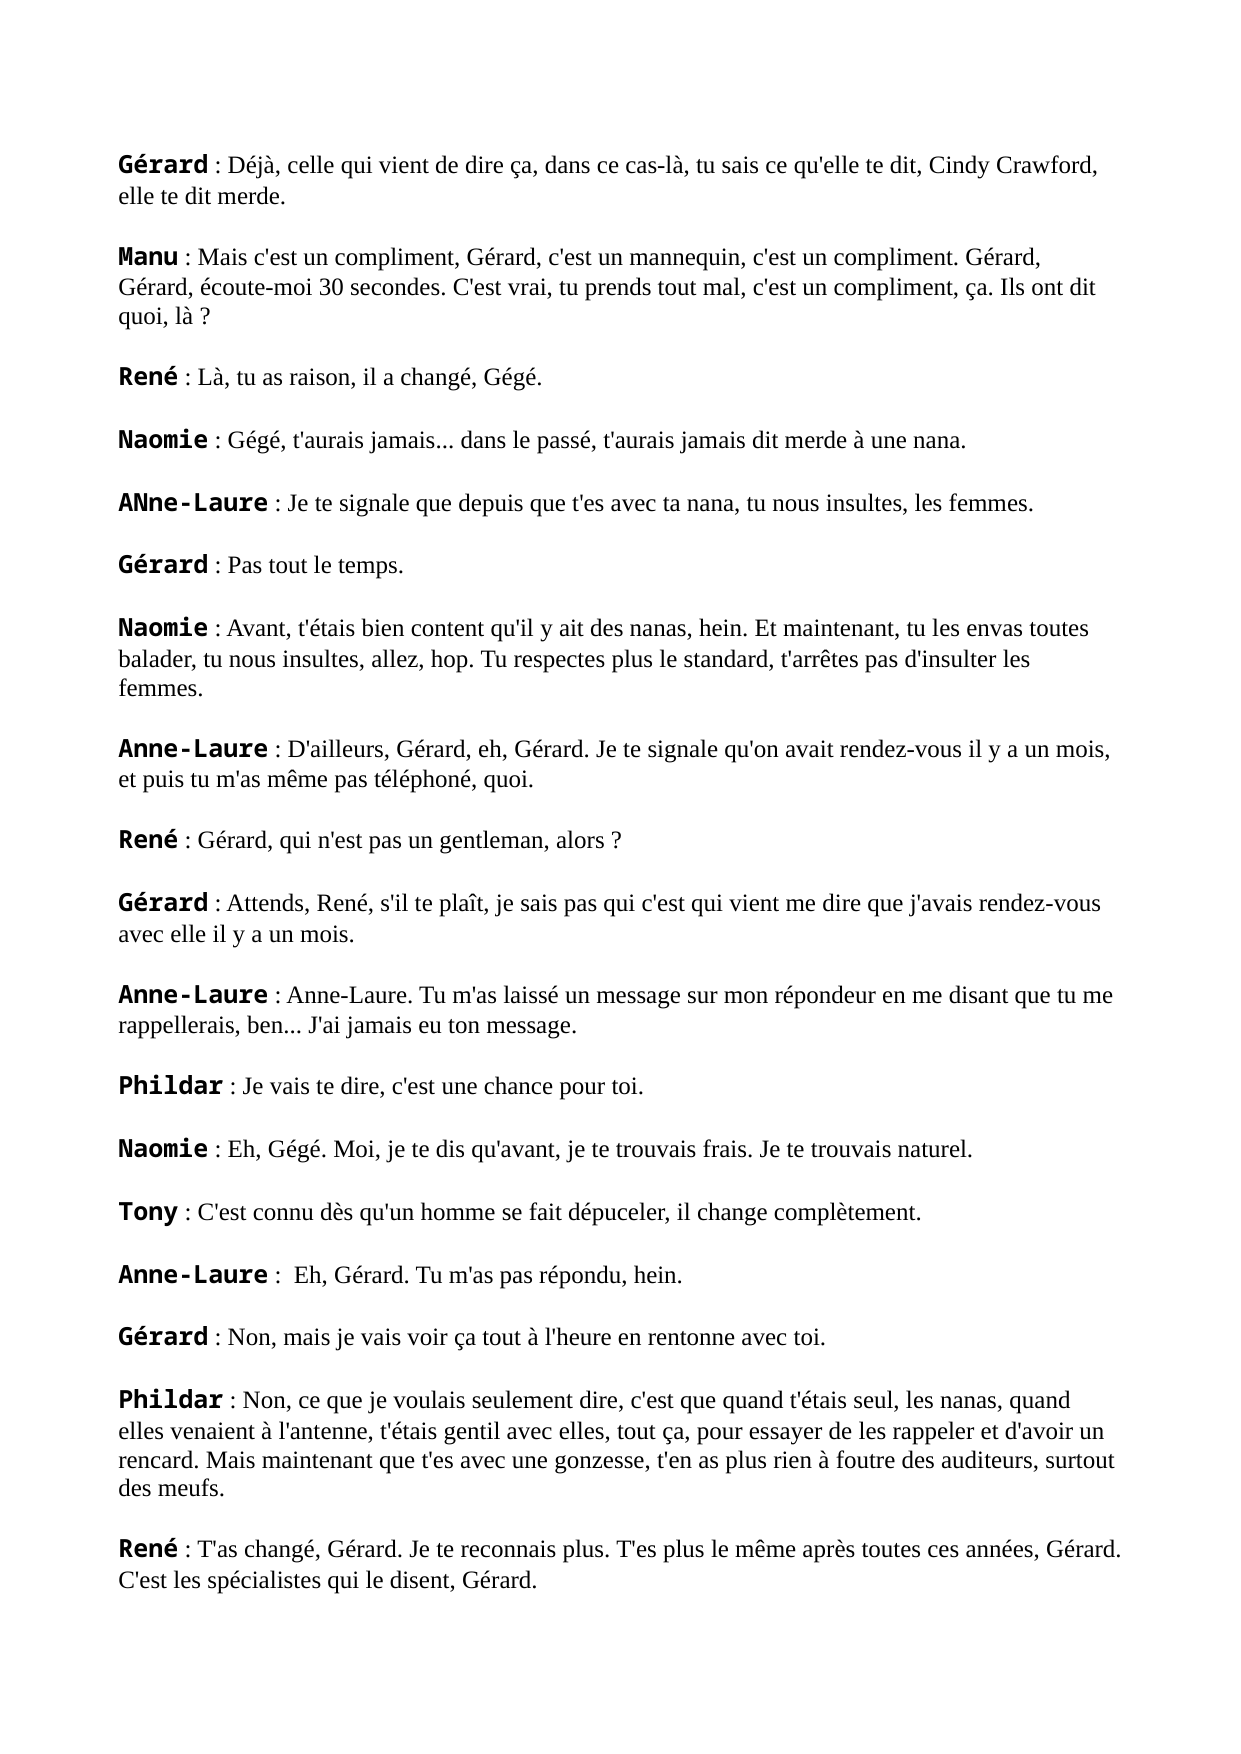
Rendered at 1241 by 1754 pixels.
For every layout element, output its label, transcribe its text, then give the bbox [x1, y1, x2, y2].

text Naomie : Eh, Gégé. Moi, je te dis qu'avant, je te trouvais frais. Je te trouvais naturel. [118, 1131, 1122, 1165]
text Naomie : Avant, t'étais bien content qu'il y ait des nanas, hein. Et maintenant, tu les envas toutes balader, tu nous insultes, allez, hop. Tu respectes plus le standard, t'arrêtes pas d'insulter les femmes. [118, 610, 1122, 702]
text ANne-Laure : Je te signale que depuis que t'es avec ta nana, tu nous insultes, les femmes. [118, 484, 1122, 518]
text Gérard : Déjà, celle qui vient de dire ça, dans ce cas-là, tu sais ce qu'elle te dit, Cindy Crawford, elle te dit merde. [118, 147, 1122, 210]
text Naomie : Gégé, t'aurais jamais... dans le passé, t'aurais jamais dit merde à une nana. [118, 422, 1122, 456]
text René : Gérard, qui n'est pas un gentleman, alors ? [118, 822, 1122, 856]
text René : T'as changé, Gérard. Je te reconnais plus. T'es plus le même après toutes ces années, Gérard. C'est les spécialistes qui le disent, Gérard. [118, 1531, 1122, 1594]
text Anne-Laure : D'ailleurs, Gérard, eh, Gérard. Je te signale qu'on avait rendez-vous il y a un mois, et puis tu m'as même pas téléphoné, quoi. [118, 730, 1122, 793]
text Phildar : Je vais te dire, c'est une chance pour toi. [118, 1068, 1122, 1102]
text Phildar : Non, ce que je voulais seulement dire, c'est que quand t'étais seul, les nanas, quand elles venaient à l'antenne, t'étais gentil avec elles, tout ça, pour essayer de les rappeler et d'avoir un rencard. Mais maintenant que t'es avec une gonzesse, t'en as plus rien à foutre des auditeurs, surtout des meufs. [118, 1382, 1122, 1502]
text Gérard : Non, mais je vais voir ça tout à l'heure en rentonne avec toi. [118, 1319, 1122, 1353]
text Manu : Mais c'est un compliment, Gérard, c'est un mannequin, c'est un compliment. Gérard, Gérard, écoute-moi 30 secondes. C'est vrai, tu prends tout mal, c'est un compliment, ça. Ils ont dit quoi, là ? [118, 238, 1122, 330]
text Gérard : Attends, René, s'il te plaît, je sais pas qui c'est qui vient me dire que j'avais rendez-vous avec elle il y a un mois. [118, 885, 1122, 947]
text René : Là, tu as raison, il a changé, Gégé. [118, 359, 1122, 393]
text Anne-Laure : Anne-Laure. Tu m'as laissé un message sur mon répondeur en me disant que tu me rappellerais, ben... J'ai jamais eu ton message. [118, 976, 1122, 1039]
text Gérard : Pas tout le temps. [118, 547, 1122, 581]
text Anne-Laure : Eh, Gérard. Tu m'as pas répondu, hein. [118, 1256, 1122, 1290]
text Tony : C'est connu dès qu'un homme se fait dépuceler, il change complètement. [118, 1193, 1122, 1227]
